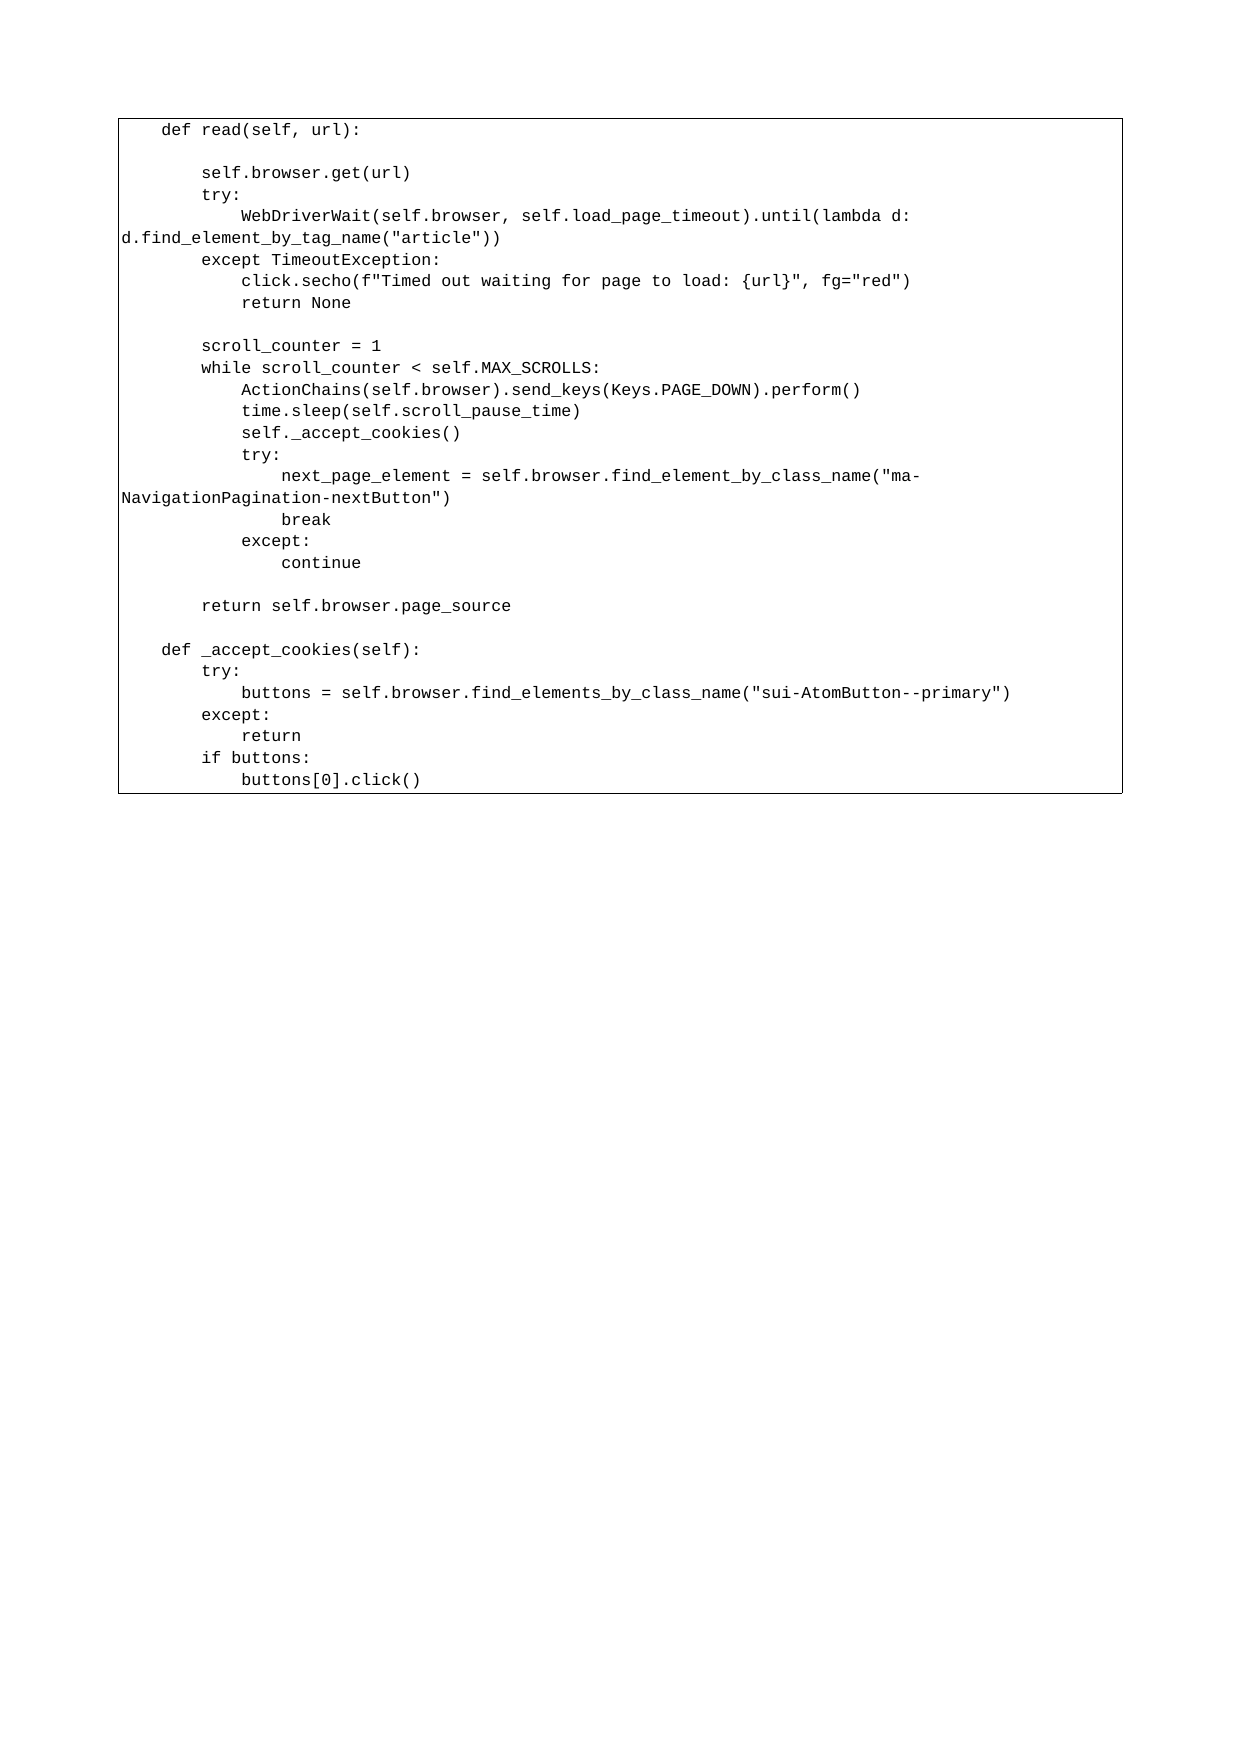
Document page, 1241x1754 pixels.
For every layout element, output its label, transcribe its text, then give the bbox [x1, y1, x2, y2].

text return self.browser.page_source [119, 595, 1122, 617]
text except: [119, 703, 1122, 725]
text next_page_element = self.browser.find_element_by_class_name("ma-NavigationPagination-nextButton") [119, 465, 1122, 508]
text self._accept_cookies() [119, 421, 1122, 443]
text except TimeoutException: [119, 248, 1122, 270]
text continue [119, 551, 1122, 573]
text scroll_counter = 1 [119, 335, 1122, 356]
text if buttons: [119, 746, 1122, 768]
text def read(self, url): [119, 119, 1122, 140]
text buttons = self.browser.find_elements_by_class_name("sui-AtomButton--primary") [119, 681, 1122, 703]
text time.sleep(self.scroll_pause_time) [119, 400, 1122, 421]
text click.secho(f"Timed out waiting for page to load: {url}", fg="red") [119, 270, 1122, 291]
text while scroll_counter < self.MAX_SCROLLS: [119, 356, 1122, 378]
text try: [119, 660, 1122, 681]
text self.browser.get(url) [119, 161, 1122, 183]
text buttons[0].click() [119, 768, 1122, 793]
text except: [119, 530, 1122, 551]
text def _accept_cookies(self): [119, 638, 1122, 660]
text ActionChains(self.browser).send_keys(Keys.PAGE_DOWN).perform() [119, 378, 1122, 400]
text return None [119, 291, 1122, 313]
text try: [119, 443, 1122, 465]
text break [119, 508, 1122, 530]
text WebDriverWait(self.browser, self.load_page_timeout).until(lambda d: d.find_element_by_tag_name("article")) [119, 205, 1122, 248]
text return [119, 725, 1122, 746]
text try: [119, 183, 1122, 205]
